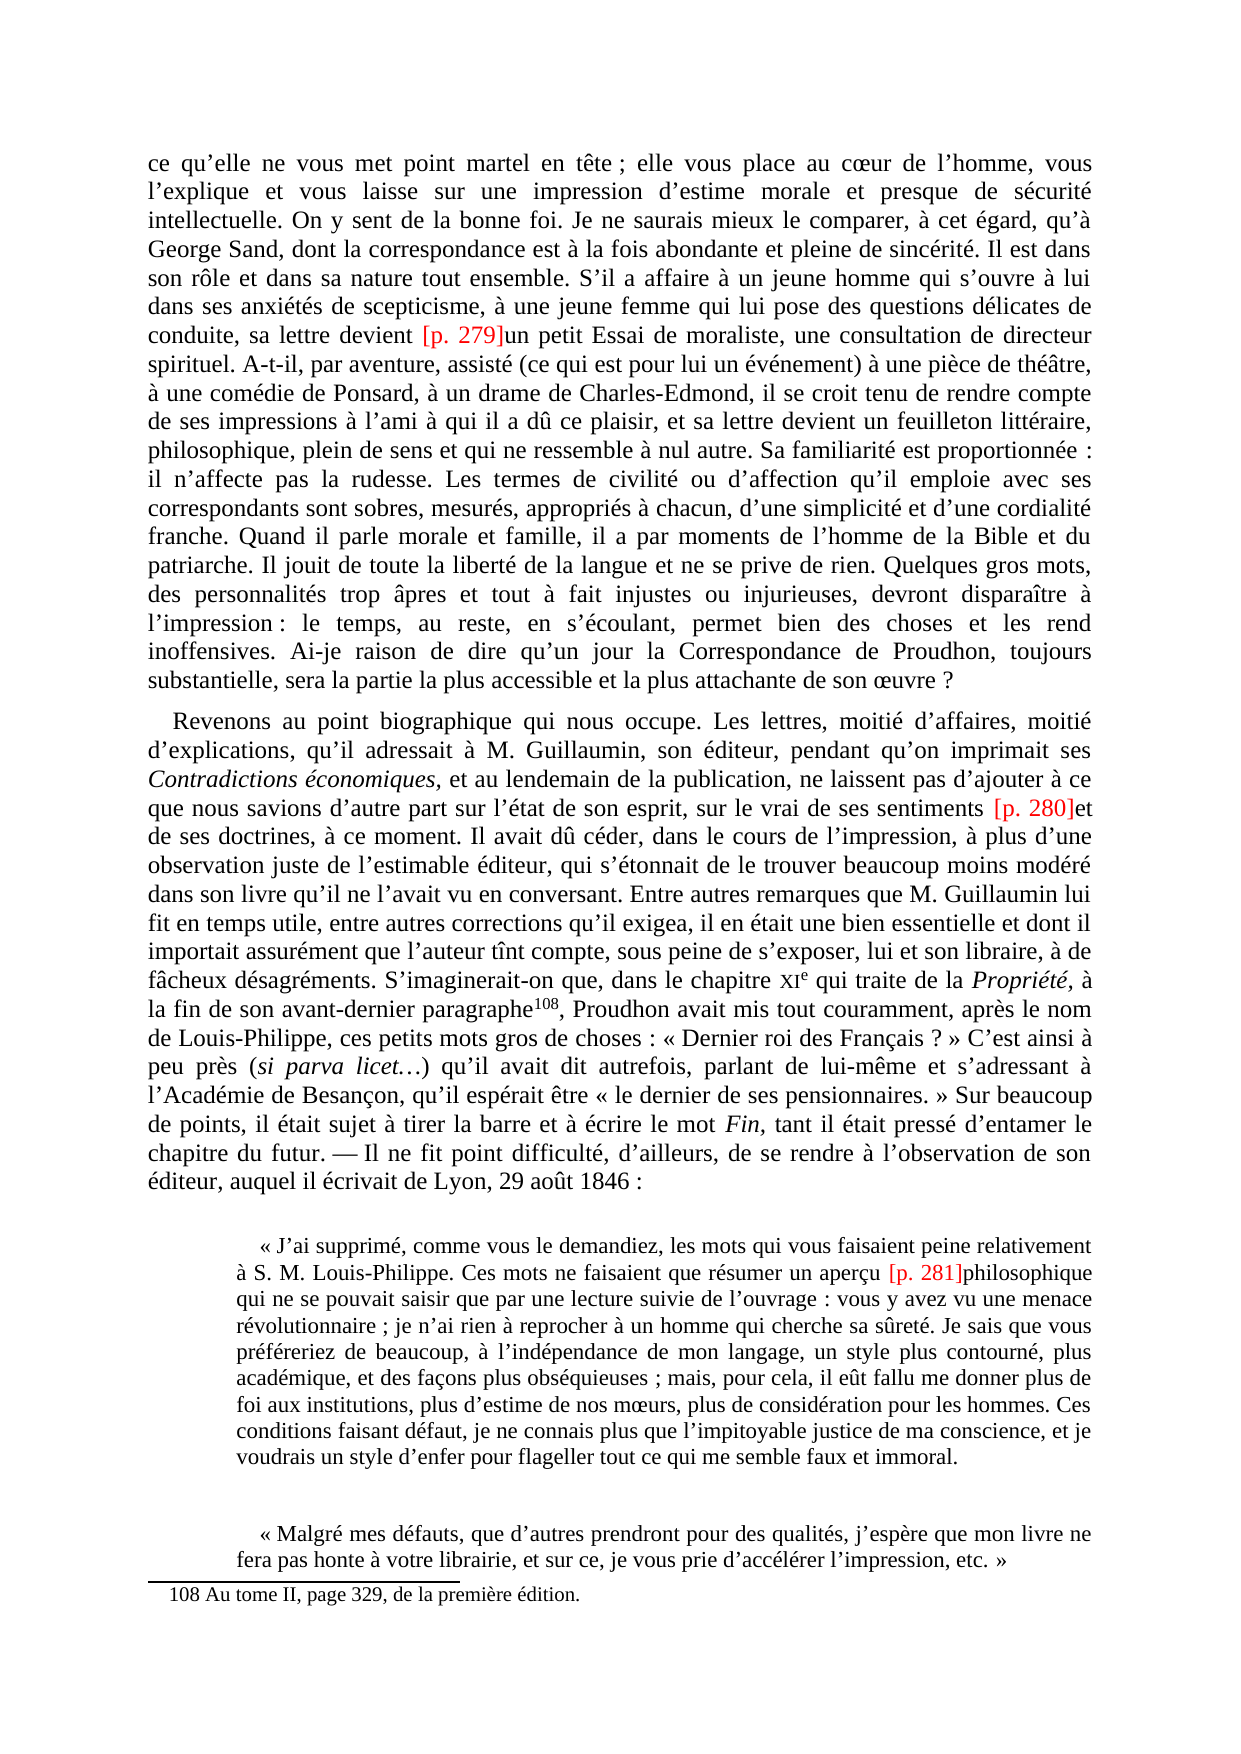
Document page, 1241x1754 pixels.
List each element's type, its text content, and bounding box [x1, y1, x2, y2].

text Au tome II, page 329, de la première édition. [148, 1582, 1093, 1606]
text « Malgré mes défauts, que d’autres prendront pour des qualités, j’espère que mon livre ne fera pas honte à votre librairie, et sur ce, je vous prie d’accélérer l’impression, etc. » [236, 1520, 1093, 1572]
text Revenons au point biographique qui nous occupe. Les lettres, moitié d’affaires, moitié d’explications, qu’il adressait à M. Guillaumin, son éditeur, pendant qu’on imprimait ses Contradictions économiques, et au lendemain de la publication, ne laissent pas d’ajouter à ce que nous savions d’autre part sur l’état de son esprit, sur le vrai de ses sentiments [p. 280]et de ses doctrines, à ce moment. Il avait dû céder, dans le cours de l’impression, à plus d’une observation juste de l’estimable éditeur, qui s’étonnait de le trouver beaucoup moins modéré dans son livre qu’il ne l’avait vu en conversant. Entre autres remarques que M. Guillaumin lui fit en temps utile, entre autres corrections qu’il exigea, il en était une bien essentielle et dont il importait assurément que l’auteur tînt compte, sous peine de s’exposer, lui et son libraire, à de fâcheux désagréments. S’imaginerait-on que, dans le chapitre xie qui traite de la Propriété, à la fin de son avant-dernier paragraphe, Proudhon avait mis tout couramment, après le nom de Louis-Philippe, ces petits mots gros de choses : « Dernier roi des Français ? » C’est ainsi à peu près (si parva licet…) qu’il avait dit autrefois, parlant de lui-même et s’adressant à l’Académie de Besançon, qu’il espérait être « le dernier de ses pensionnaires. » Sur beaucoup de points, il était sujet à tirer la barre et à écrire le mot Fin, tant il était pressé d’entamer le chapitre du futur. — Il ne fit point difficulté, d’ailleurs, de se rendre à l’observation de son éditeur, auquel il écrivait de Lyon, 29 août 1846 : [148, 706, 1093, 1195]
text ce qu’elle ne vous met point martel en tête ; elle vous place au cœur de l’homme, vous l’explique et vous laisse sur une impression d’estime morale et presque de sécurité intellectuelle. On y sent de la bonne foi. Je ne saurais mieux le comparer, à cet égard, qu’à George Sand, dont la correspondance est à la fois abondante et pleine de sincérité. Il est dans son rôle et dans sa nature tout ensemble. S’il a affaire à un jeune homme qui s’ouvre à lui dans ses anxiétés de scepticisme, à une jeune femme qui lui pose des questions délicates de conduite, sa lettre devient [p. 279]un petit Essai de moraliste, une consultation de directeur spirituel. A-t-il, par aventure, assisté (ce qui est pour lui un événement) à une pièce de théâtre, à une comédie de Ponsard, à un drame de Charles-Edmond, il se croit tenu de rendre compte de ses impressions à l’ami à qui il a dû ce plaisir, et sa lettre devient un feuilleton littéraire, philosophique, plein de sens et qui ne ressemble à nul autre. Sa familiarité est proportionnée : il n’affecte pas la rudesse. Les termes de civilité ou d’affection qu’il emploie avec ses correspondants sont sobres, mesurés, appropriés à chacun, d’une simplicité et d’une cordialité franche. Quand il parle morale et famille, il a par moments de l’homme de la Bible et du patriarche. Il jouit de toute la liberté de la langue et ne se prive de rien. Quelques gros mots, des personnalités trop âpres et tout à fait injustes ou injurieuses, devront disparaître à l’impression : le temps, au reste, en s’écoulant, permet bien des choses et les rend inoffensives. Ai-je raison de dire qu’un jour la Correspondance de Proudhon, toujours substantielle, sera la partie la plus accessible et la plus attachante de son œuvre ? [148, 148, 1093, 694]
text « J’ai supprimé, comme vous le demandiez, les mots qui vous faisaient peine relativement à S. M. Louis-Philippe. Ces mots ne faisaient que résumer un aperçu [p. 281]philosophique qui ne se pouvait saisir que par une lecture suivie de l’ouvrage : vous y avez vu une menace révolutionnaire ; je n’ai rien à reprocher à un homme qui cherche sa sûreté. Je sais que vous préféreriez de beaucoup, à l’indépendance de mon langage, un style plus contourné, plus académique, et des façons plus obséquieuses ; mais, pour cela, il eût fallu me donner plus de foi aux institutions, plus d’estime de nos mœurs, plus de considération pour les hommes. Ces conditions faisant défaut, je ne connais plus que l’impitoyable justice de ma conscience, et je voudrais un style d’enfer pour flageller tout ce qui me semble faux et immoral. [236, 1233, 1093, 1470]
